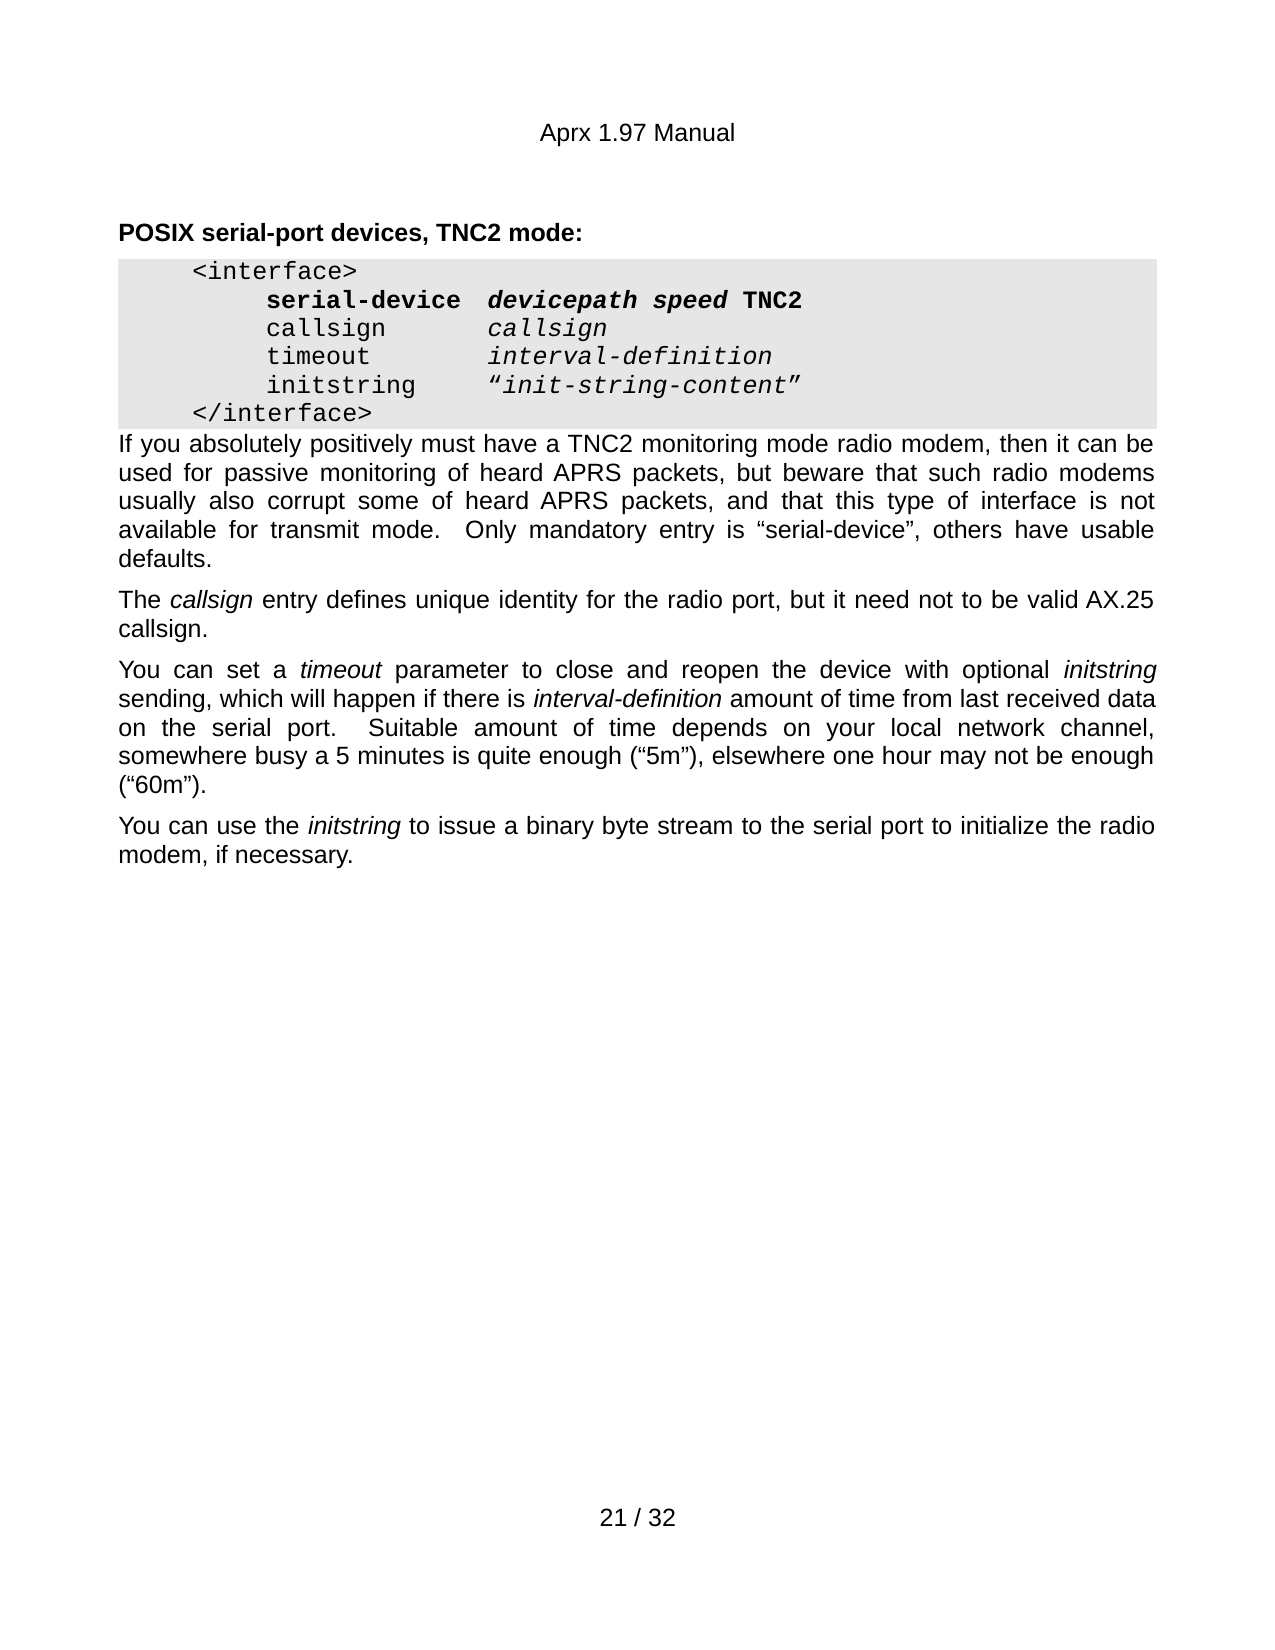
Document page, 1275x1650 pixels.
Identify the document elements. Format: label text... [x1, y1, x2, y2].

text serial-device devicepath speed TNC2 [118, 287, 1157, 316]
text initstring “init-string-content” [118, 372, 1157, 401]
text You can set a timeout parameter to close and reopen the device with optional initstring sending, which will happen if there is interval-definition amount of time from last received data on the serial port. Suitable amount of time depends on your local network channel, somewhere busy a 5 minutes is quite enough (“5m”), elsewhere one hour may not be enough (“60m”). [118, 655, 1157, 799]
text </interface> [118, 401, 1157, 429]
text POSIX serial-port devices, TNC2 mode: [118, 218, 1157, 246]
text You can use the initstring to issue a binary byte stream to the serial port to initialize the radio modem, if necessary. [118, 811, 1157, 869]
text The callsign entry defines unique identity for the radio port, but it need not to be valid AX.25 callsign. [118, 585, 1157, 643]
text callsign callsign [118, 316, 1157, 344]
text <interface> [118, 259, 1157, 287]
text timeout interval-definition [118, 344, 1157, 372]
text If you absolutely positively must have a TNC2 monitoring mode radio modem, then it can be used for passive monitoring of heard APRS packets, but beware that such radio modems usually also corrupt some of heard APRS packets, and that this type of interface is not available for transmit mode. Only mandatory entry is “serial-device”, others have usable defaults. [118, 429, 1157, 573]
